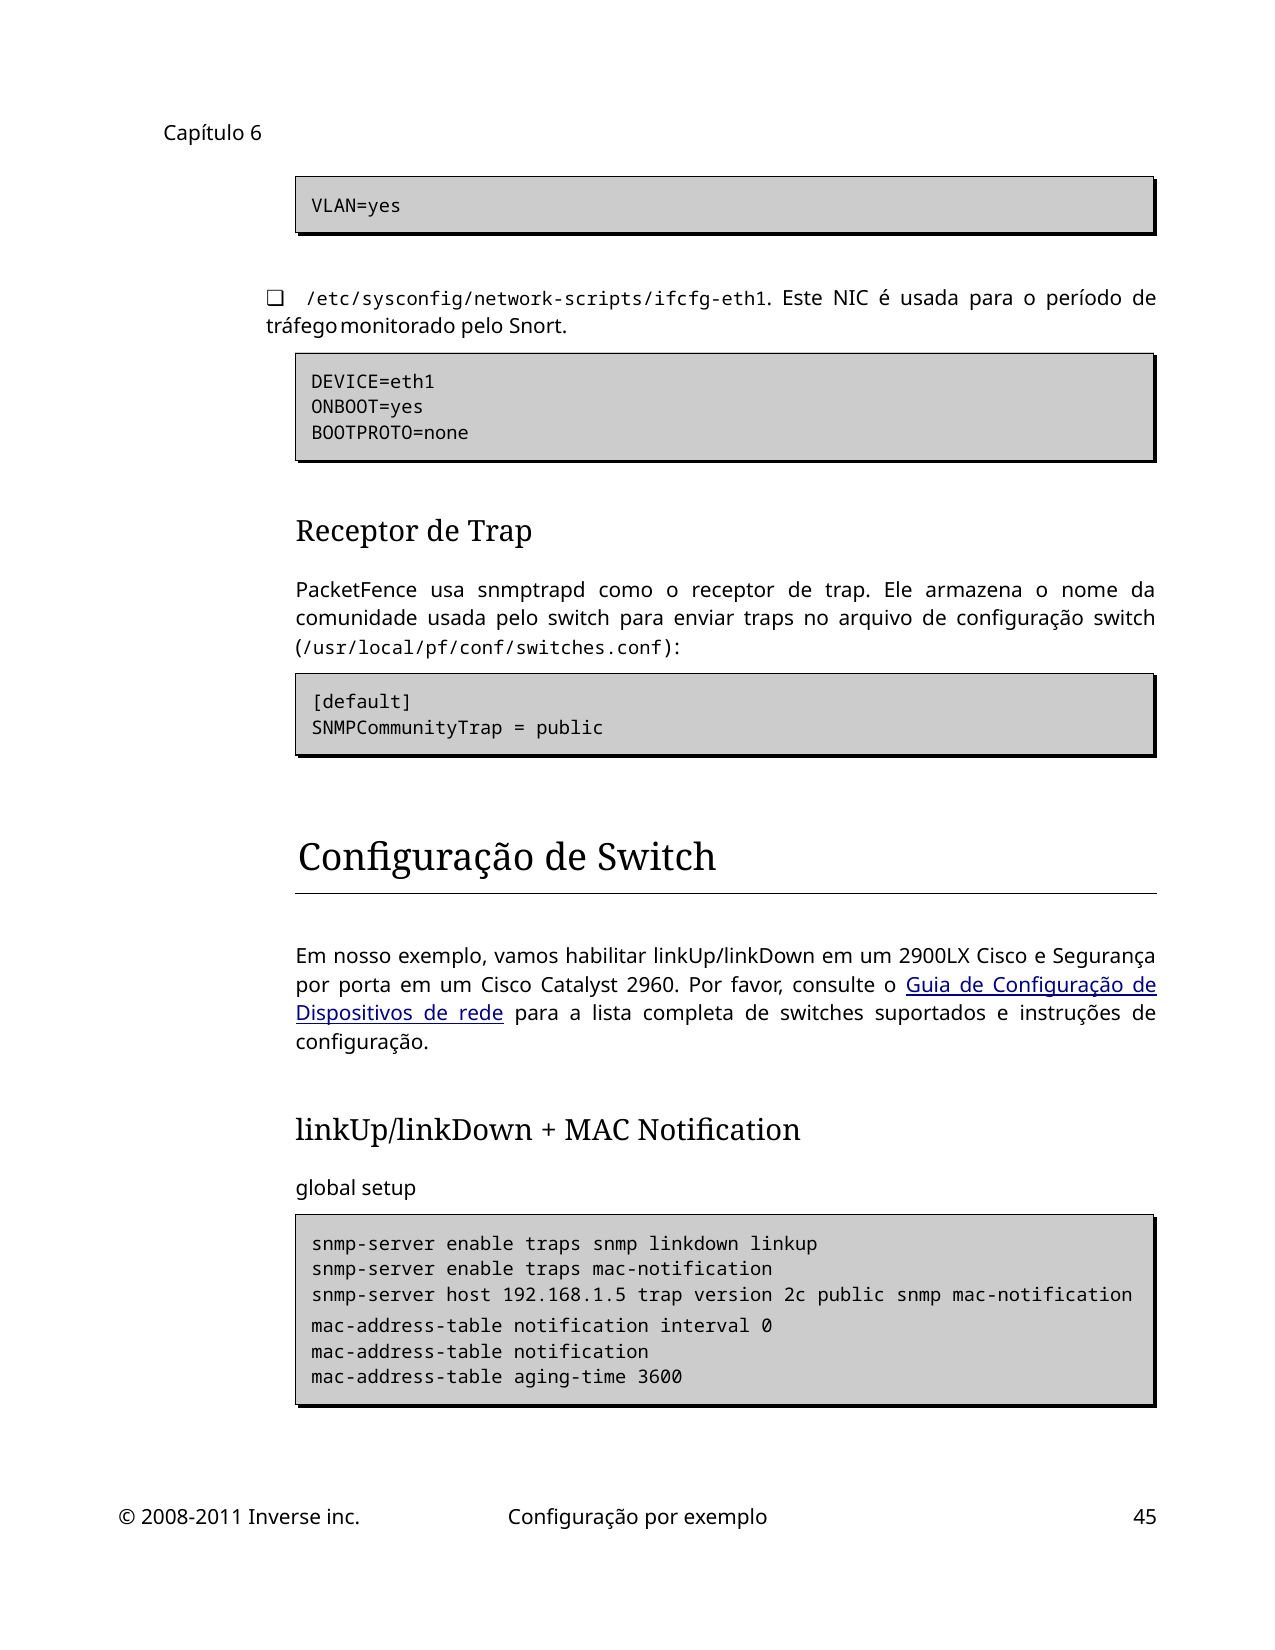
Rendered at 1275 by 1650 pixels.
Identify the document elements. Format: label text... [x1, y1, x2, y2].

text PacketFence usa snmptrapd como o receptor de trap. Ele armazena o nome da comunidade usada pelo switch para enviar traps no arquivo de configuração switch (/usr/local/pf/conf/switches.conf): [295, 575, 1157, 660]
text global setup [295, 1173, 1157, 1202]
text mac-address-table notification interval 0 mac-address-table notification mac-address-table aging-time 3600 [296, 1297, 1153, 1404]
text DEVICE=eth1 ONBOOT=yes BOOTPROTO=none [296, 354, 1153, 460]
subtitle Receptor de Trap [295, 510, 1157, 550]
text VLAN=yes [296, 177, 1153, 232]
text [default] SNMPCommunityTrap = public [296, 674, 1153, 754]
subtitle Configuração de Switch [295, 830, 1157, 893]
text Em nosso exemplo, vamos habilitar linkUp/linkDown em um 2900LX Cisco e Segurança por porta em um Cisco Catalyst 2960. Por favor, consulte o Guia de Configuração de Dispositivos de rede para a lista completa de switches suportados e instruções de configuração. [295, 942, 1157, 1055]
list ❏ /etc/sysconfig/network-scripts/ifcfg-eth1. Este NIC é usada para o período de tráfego monitorado pelo Snort. [266, 283, 1157, 340]
subtitle linkUp/linkDown + MAC Notification [295, 1109, 1157, 1148]
text snmp-server enable traps snmp linkdown linkup snmp-server enable traps mac-notification snmp-server host 192.168.1.5 trap version 2c public snmp mac-notification [296, 1215, 1153, 1297]
